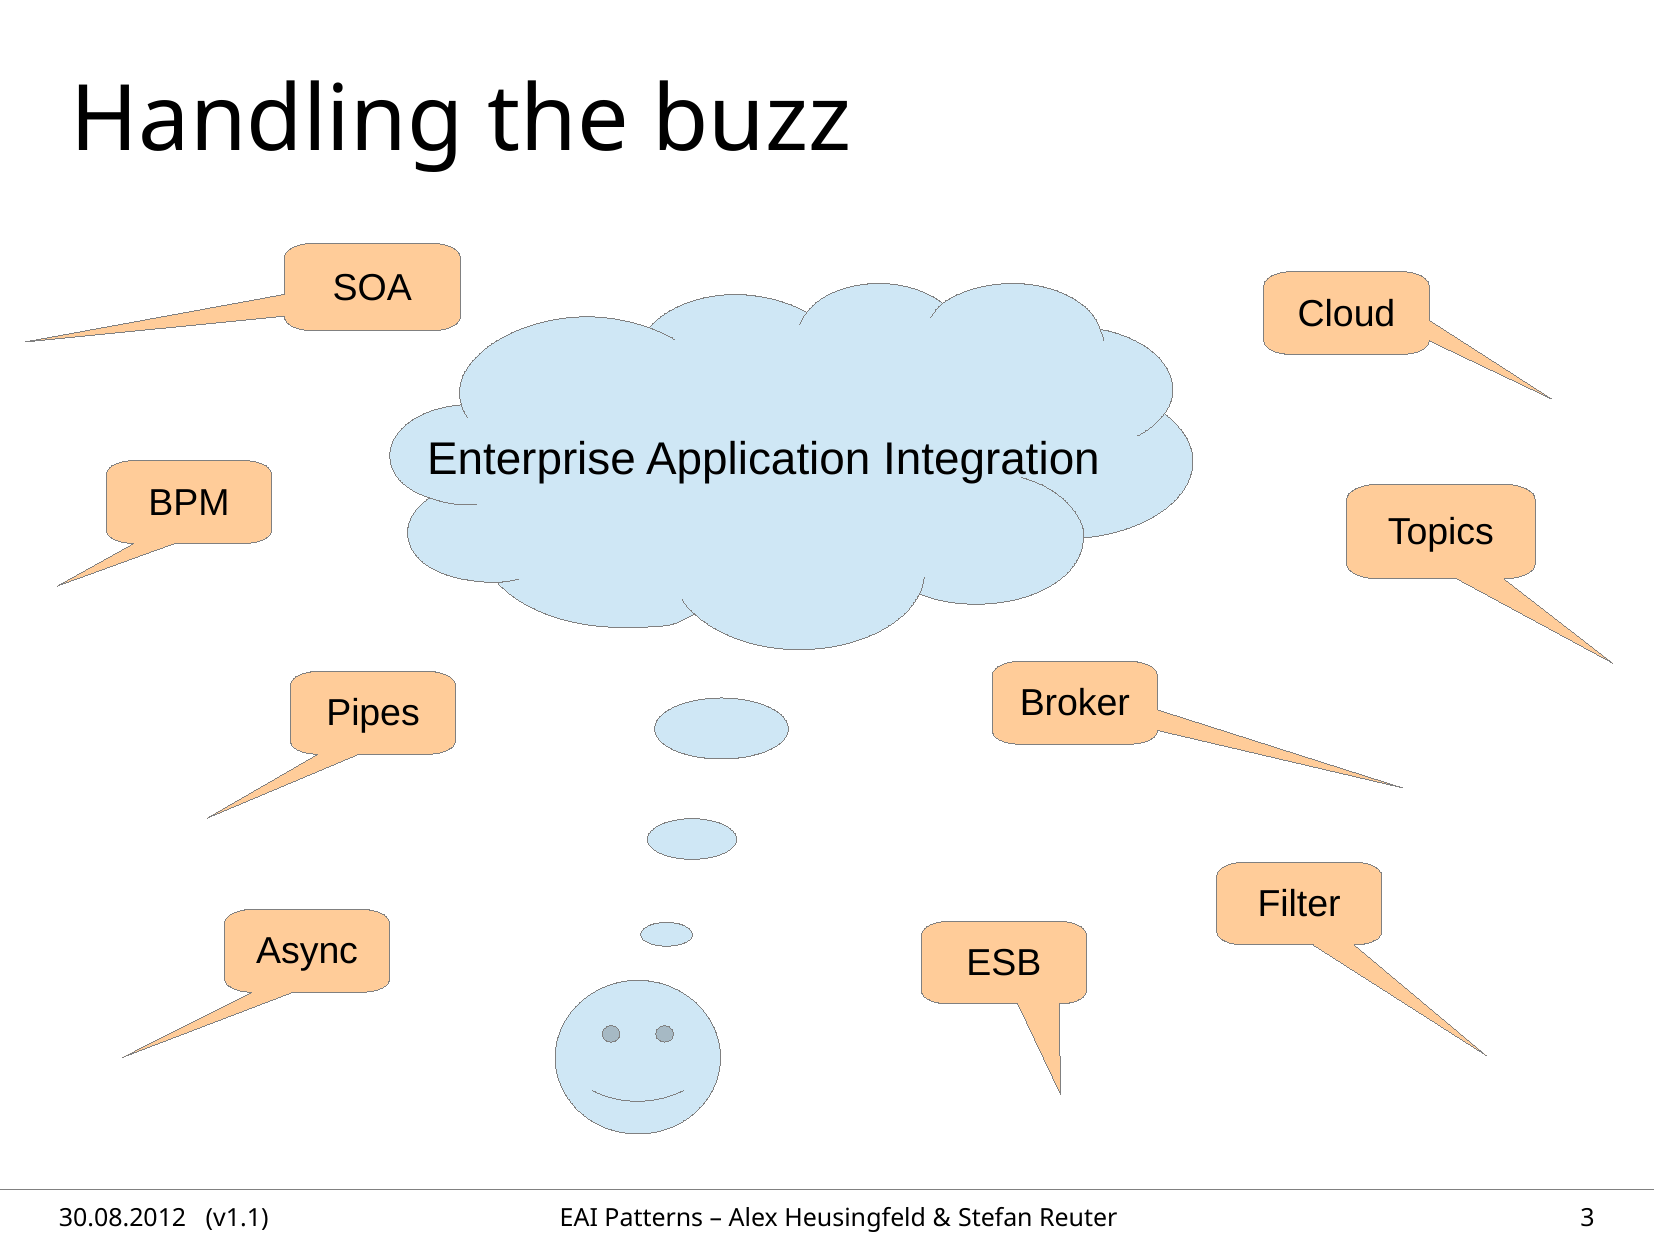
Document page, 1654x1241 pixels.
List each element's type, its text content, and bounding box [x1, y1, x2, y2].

text_box SOA [25, 243, 461, 342]
text_box Filter [1216, 862, 1487, 1056]
text_box Broker [992, 661, 1403, 788]
text_box Enterprise Application Integration [640, 922, 693, 947]
text_box [555, 980, 721, 1134]
text_box ESB [921, 921, 1087, 1095]
text_box Enterprise Application Integration [389, 283, 1193, 650]
text_box Enterprise Application Integration [647, 818, 737, 860]
text_box Async [122, 909, 390, 1058]
text_box Topics [1346, 484, 1613, 664]
text_box Cloud [1263, 271, 1552, 399]
text_box Pipes [207, 671, 456, 819]
text_box Enterprise Application Integration [654, 697, 789, 759]
title Handling the buzz [70, 23, 1583, 208]
text_box BPM [57, 460, 272, 587]
